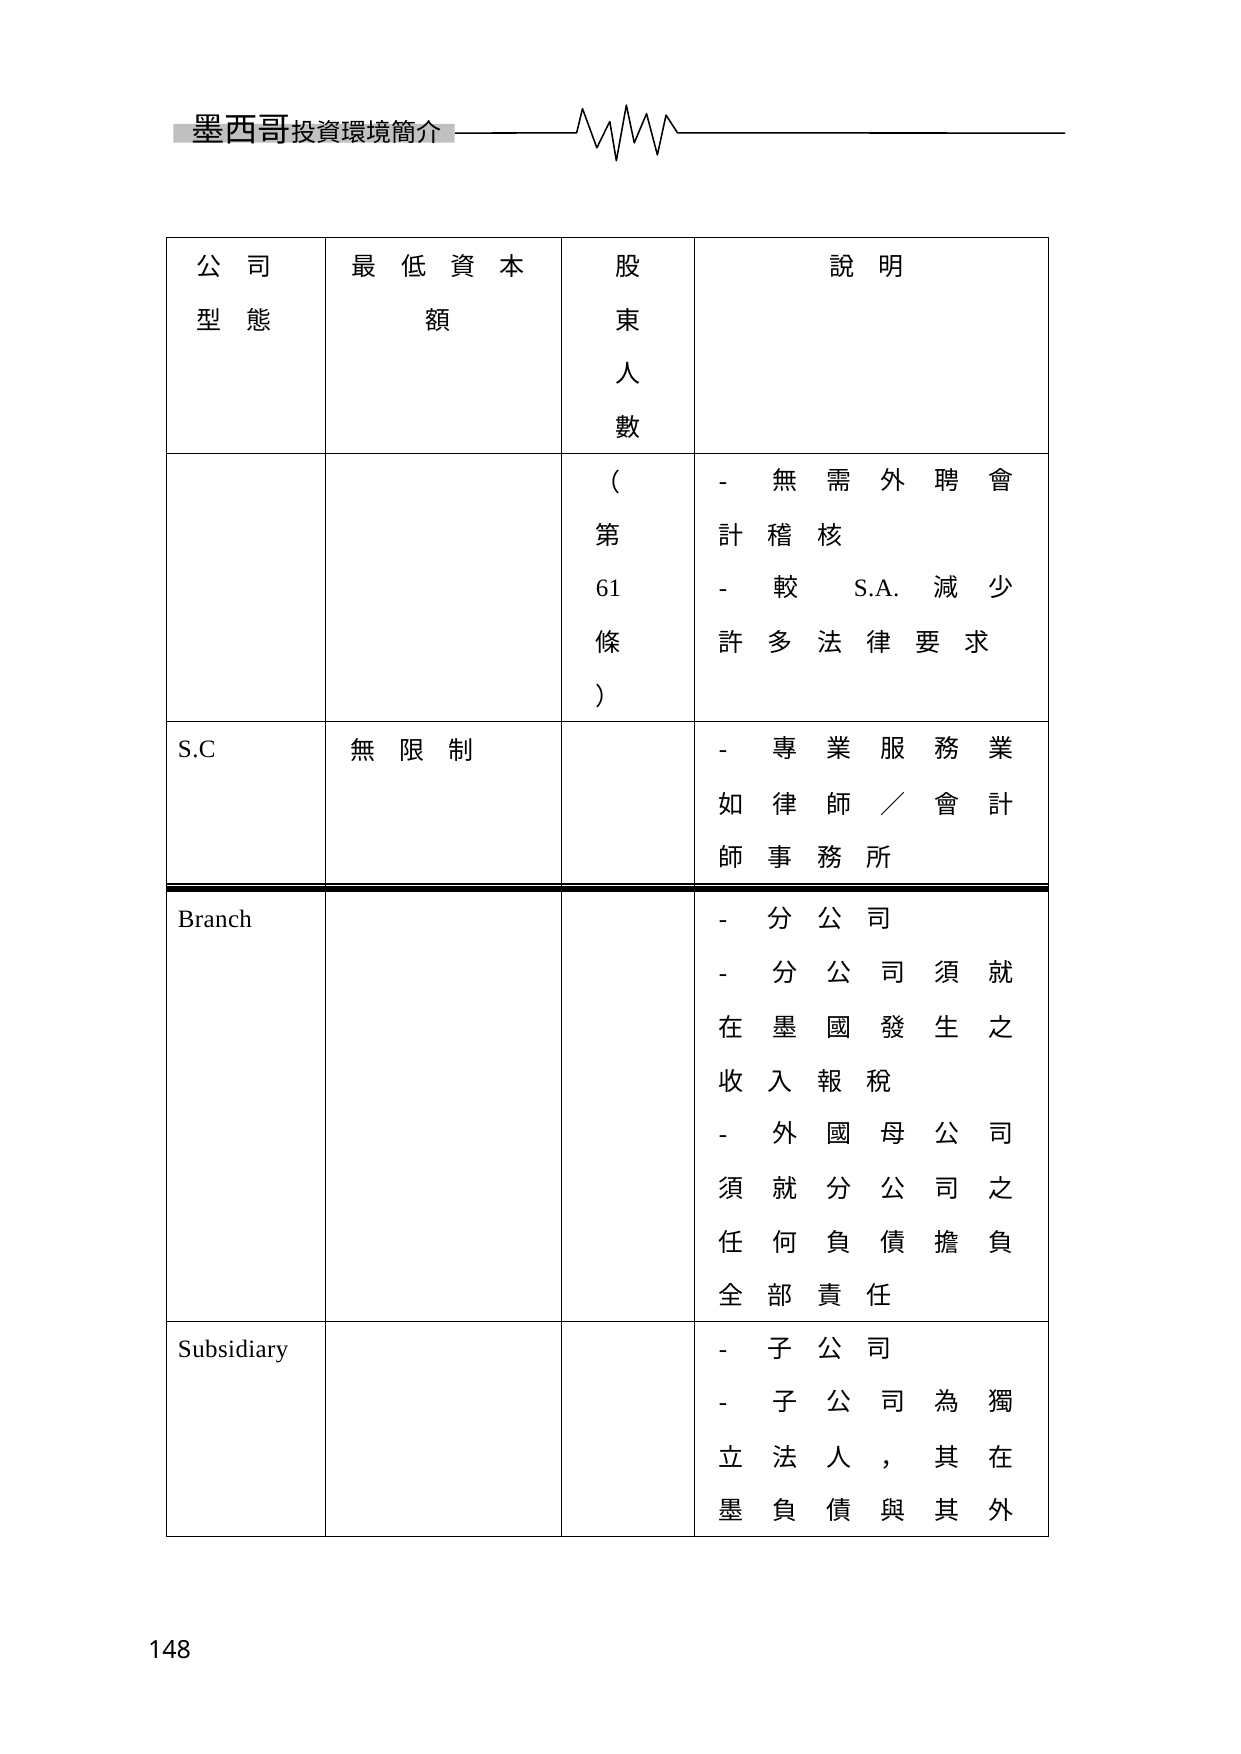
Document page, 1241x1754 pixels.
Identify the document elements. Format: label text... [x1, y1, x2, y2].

table_cell （第61條） [562, 454, 694, 721]
table_header 最低資本額 [326, 238, 561, 452]
table_cell S.C [167, 722, 325, 883]
table_cell [562, 722, 694, 883]
table_header 股東人數 [562, 238, 694, 452]
table_header 公司型態 [167, 238, 325, 452]
table_cell -無需外聘會計稽核 -較S.A.減少許多法律要求 [695, 454, 1048, 721]
table_cell 無限制 [326, 722, 561, 883]
table_cell [326, 454, 561, 721]
table_cell -分公司 -分公司須就在墨國發生之收入報稅 -外國母公司須就分公司之任何負債擔負全部責任 [695, 892, 1048, 1321]
table_cell -專業服務業如律師／會計師事務所 [695, 722, 1048, 883]
table_header 說明 [695, 238, 1048, 452]
table_cell Branch [167, 892, 325, 1321]
table_cell -子公司 -子公司為獨立法人，其在墨負債與其外 [695, 1322, 1048, 1536]
table_cell [326, 892, 561, 1321]
table_cell [326, 1322, 561, 1536]
table_cell Subsidiary [167, 1322, 325, 1536]
table_cell [167, 454, 325, 721]
table_cell [562, 892, 694, 1321]
table_cell [562, 1322, 694, 1536]
